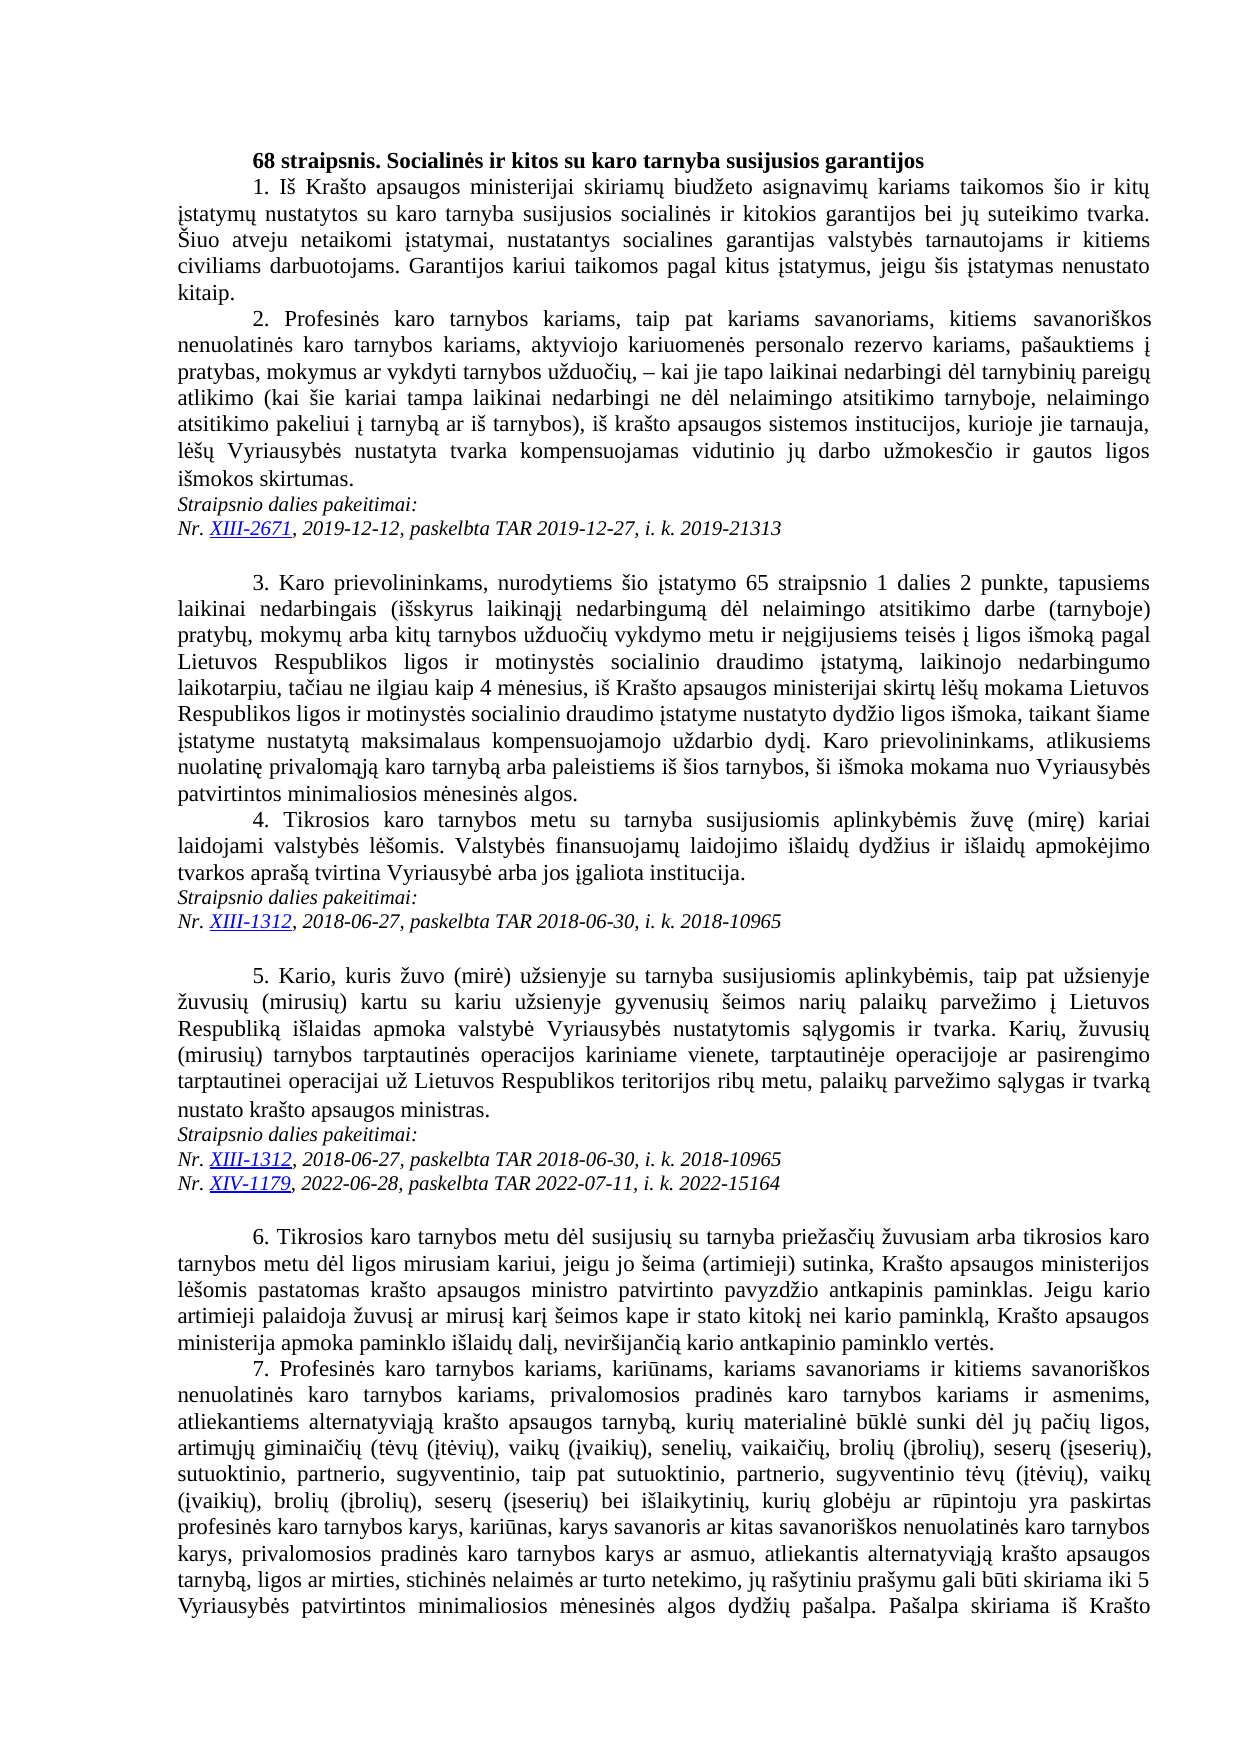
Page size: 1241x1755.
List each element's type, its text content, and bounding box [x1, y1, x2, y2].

text 5. Kario, kuris žuvo (mirė) užsienyje su tarnyba susijusiomis aplinkybėmis, taip pat užsienyje žuvusių (mirusių) kartu su kariu užsienyje gyvenusių šeimos narių palaikų parvežimo į Lietuvos Respubliką išlaidas apmoka valstybė Vyriausybės nustatytomis sąlygomis ir tvarka. Karių, žuvusių (mirusių) tarnybos tarptautinės operacijos kariniame vienete, tarptautinėje operacijoje ar pasirengimo tarptautinei operacijai už Lietuvos Respublikos teritorijos ribų metu, palaikų parvežimo sąlygas ir tvarką nustato krašto apsaugos ministras. [177, 962, 1152, 1122]
text Straipsnio dalies pakeitimai: [177, 492, 1152, 516]
text 2. Profesinės karo tarnybos kariams, taip pat kariams savanoriams, kitiems savanoriškos nenuolatinės karo tarnybos kariams, aktyviojo kariuomenės personalo rezervo kariams, pašauktiems į pratybas, mokymus ar vykdyti tarnybos užduočių, – kai jie tapo laikinai nedarbingi dėl tarnybinių pareigų atlikimo (kai šie kariai tampa laikinai nedarbingi ne dėl nelaimingo atsitikimo tarnyboje, nelaimingo atsitikimo pakeliui į tarnybą ar iš tarnybos), iš krašto apsaugos sistemos institucijos, kurioje jie tarnauja, lėšų Vyriausybės nustatyta tvarka kompensuojamas vidutinio jų darbo užmokesčio ir gautos ligos išmokos skirtumas. [177, 305, 1152, 492]
text 1. Iš Krašto apsaugos ministerijai skiriamų biudžeto asignavimų kariams taikomos šio ir kitų įstatymų nustatytos su karo tarnyba susijusios socialinės ir kitokios garantijos bei jų suteikimo tvarka. Šiuo atveju netaikomi įstatymai, nustatantys socialines garantijas valstybės tarnautojams ir kitiems civiliams darbuotojams. Garantijos kariui taikomos pagal kitus įstatymus, jeigu šis įstatymas nenustato kitaip. [177, 173, 1152, 305]
text 3. Karo prievolininkams, nurodytiems šio įstatymo 65 straipsnio 1 dalies 2 punkte, tapusiems laikinai nedarbingais (išskyrus laikinąjį nedarbingumą dėl nelaimingo atsitikimo darbe (tarnyboje) pratybų, mokymų arba kitų tarnybos užduočių vykdymo metu ir neįgijusiems teisės į ligos išmoką pagal Lietuvos Respublikos ligos ir motinystės socialinio draudimo įstatymą, laikinojo nedarbingumo laikotarpiu, tačiau ne ilgiau kaip 4 mėnesius, iš Krašto apsaugos ministerijai skirtų lėšų mokama Lietuvos Respublikos ligos ir motinystės socialinio draudimo įstatyme nustatyto dydžio ligos išmoka, taikant šiame įstatyme nustatytą maksimalaus kompensuojamojo uždarbio dydį. Karo prievolininkams, atlikusiems nuolatinę privalomąją karo tarnybą arba paleistiems iš šios tarnybos, ši išmoka mokama nuo Vyriausybės patvirtintos minimaliosios mėnesinės algos. [177, 569, 1152, 806]
text Nr. XIII-2671, 2019-12-12, paskelbta TAR 2019-12-27, i. k. 2019-21313 [177, 516, 1152, 540]
text Straipsnio dalies pakeitimai: [177, 885, 1152, 909]
text 68 straipsnis. Socialinės ir kitos su karo tarnyba susijusios garantijos [177, 147, 1152, 173]
text 4. Tikrosios karo tarnybos metu su tarnyba susijusiomis aplinkybėmis žuvę (mirę) kariai laidojami valstybės lėšomis. Valstybės finansuojamų laidojimo išlaidų dydžius ir išlaidų apmokėjimo tvarkos aprašą tvirtina Vyriausybė arba jos įgaliota institucija. [177, 806, 1152, 885]
text 7. Profesinės karo tarnybos kariams, kariūnams, kariams savanoriams ir kitiems savanoriškos nenuolatinės karo tarnybos kariams, privalomosios pradinės karo tarnybos kariams ir asmenims, atliekantiems alternatyviąją krašto apsaugos tarnybą, kurių materialinė būklė sunki dėl jų pačių ligos, artimųjų giminaičių (tėvų (įtėvių), vaikų (įvaikių), senelių, vaikaičių, brolių (įbrolių), seserų (įseserių), sutuoktinio, partnerio, sugyventinio, taip pat sutuoktinio, partnerio, sugyventinio tėvų (įtėvių), vaikų (įvaikių), brolių (įbrolių), seserų (įseserių) bei išlaikytinių, kurių globėju ar rūpintoju yra paskirtas profesinės karo tarnybos karys, kariūnas, karys savanoris ar kitas savanoriškos nenuolatinės karo tarnybos karys, privalomosios pradinės karo tarnybos karys ar asmuo, atliekantis alternatyviąją krašto apsaugos tarnybą, ligos ar mirties, stichinės nelaimės ar turto netekimo, jų rašytiniu prašymu gali būti skiriama iki 5 Vyriausybės patvirtintos minimaliosios mėnesinės algos dydžių pašalpa. Pašalpa skiriama iš Krašto [177, 1355, 1152, 1619]
text Straipsnio dalies pakeitimai: [177, 1122, 1152, 1146]
text 6. Tikrosios karo tarnybos metu dėl susijusių su tarnyba priežasčių žuvusiam arba tikrosios karo tarnybos metu dėl ligos mirusiam kariui, jeigu jo šeima (artimieji) sutinka, Krašto apsaugos ministerijos lėšomis pastatomas krašto apsaugos ministro patvirtinto pavyzdžio antkapinis paminklas. Jeigu kario artimieji palaidoja žuvusį ar mirusį karį šeimos kape ir stato kitokį nei kario paminklą, Krašto apsaugos ministerija apmoka paminklo išlaidų dalį, neviršijančią kario antkapinio paminklo vertės. [177, 1223, 1152, 1355]
text Nr. XIII-1312, 2018-06-27, paskelbta TAR 2018-06-30, i. k. 2018-10965 [177, 1146, 1152, 1171]
text Nr. XIV-1179, 2022-06-28, paskelbta TAR 2022-07-11, i. k. 2022-15164 [177, 1171, 1152, 1194]
text Nr. XIII-1312, 2018-06-27, paskelbta TAR 2018-06-30, i. k. 2018-10965 [177, 909, 1152, 933]
